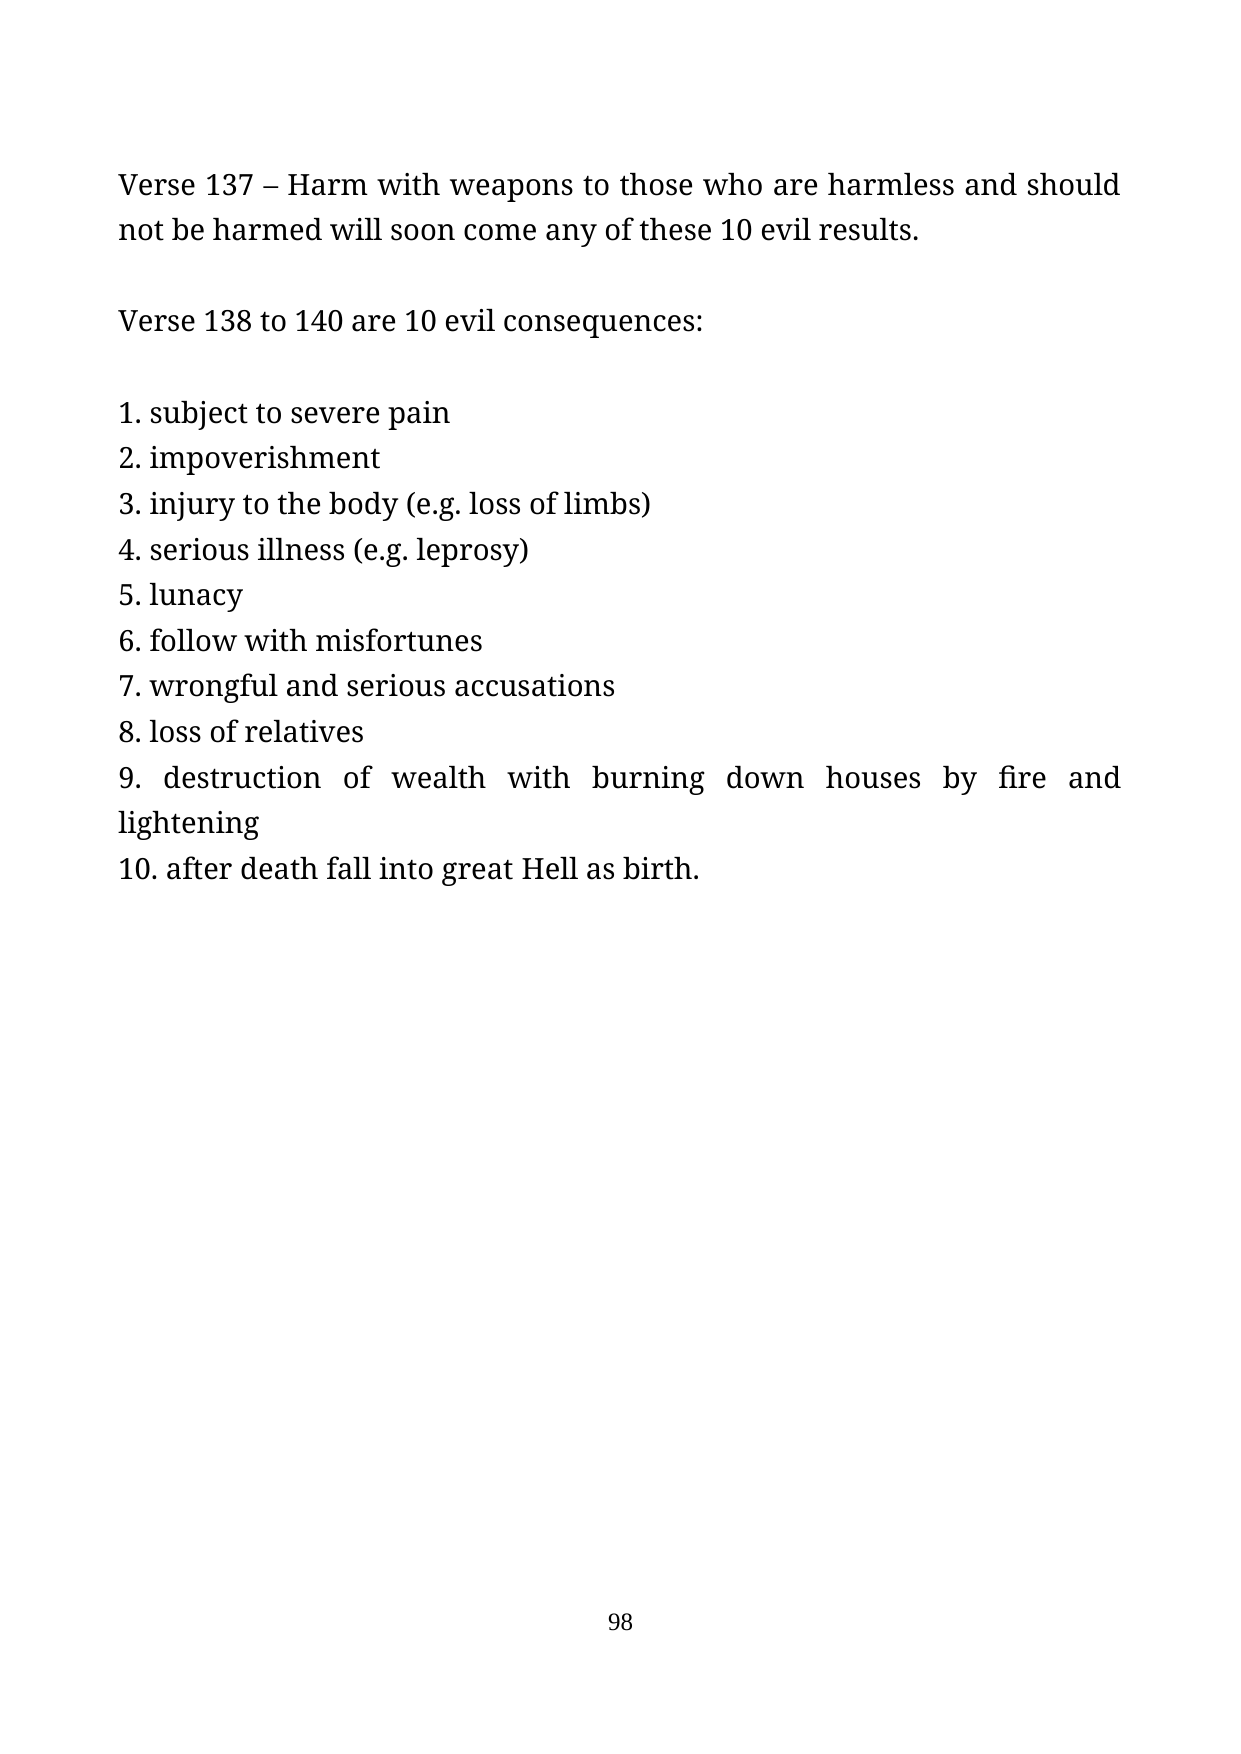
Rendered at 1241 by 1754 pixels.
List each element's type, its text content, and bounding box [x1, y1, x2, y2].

text 2. impoverishment [118, 437, 1122, 477]
text Verse 138 to 140 are 10 evil consequences: [118, 301, 1122, 340]
text 6. follow with misfortunes [118, 620, 1122, 660]
text 8. loss of relatives [118, 711, 1122, 751]
text 10. after death fall into great Hell as birth. [118, 848, 1122, 888]
text Verse 137 – Harm with weapons to those who are harmless and should not be harmed will soon come any of these 10 evil results. [118, 164, 1122, 249]
text 9. destruction of wealth with burning down houses by fire and lightening [118, 757, 1122, 842]
text 7. wrongful and serious accusations [118, 666, 1122, 705]
text 1. subject to severe pain [118, 392, 1122, 432]
text 4. serious illness (e.g. leprosy) [118, 529, 1122, 568]
text 3. injury to the body (e.g. loss of limbs) [118, 483, 1122, 523]
text 5. lunacy [118, 574, 1122, 614]
